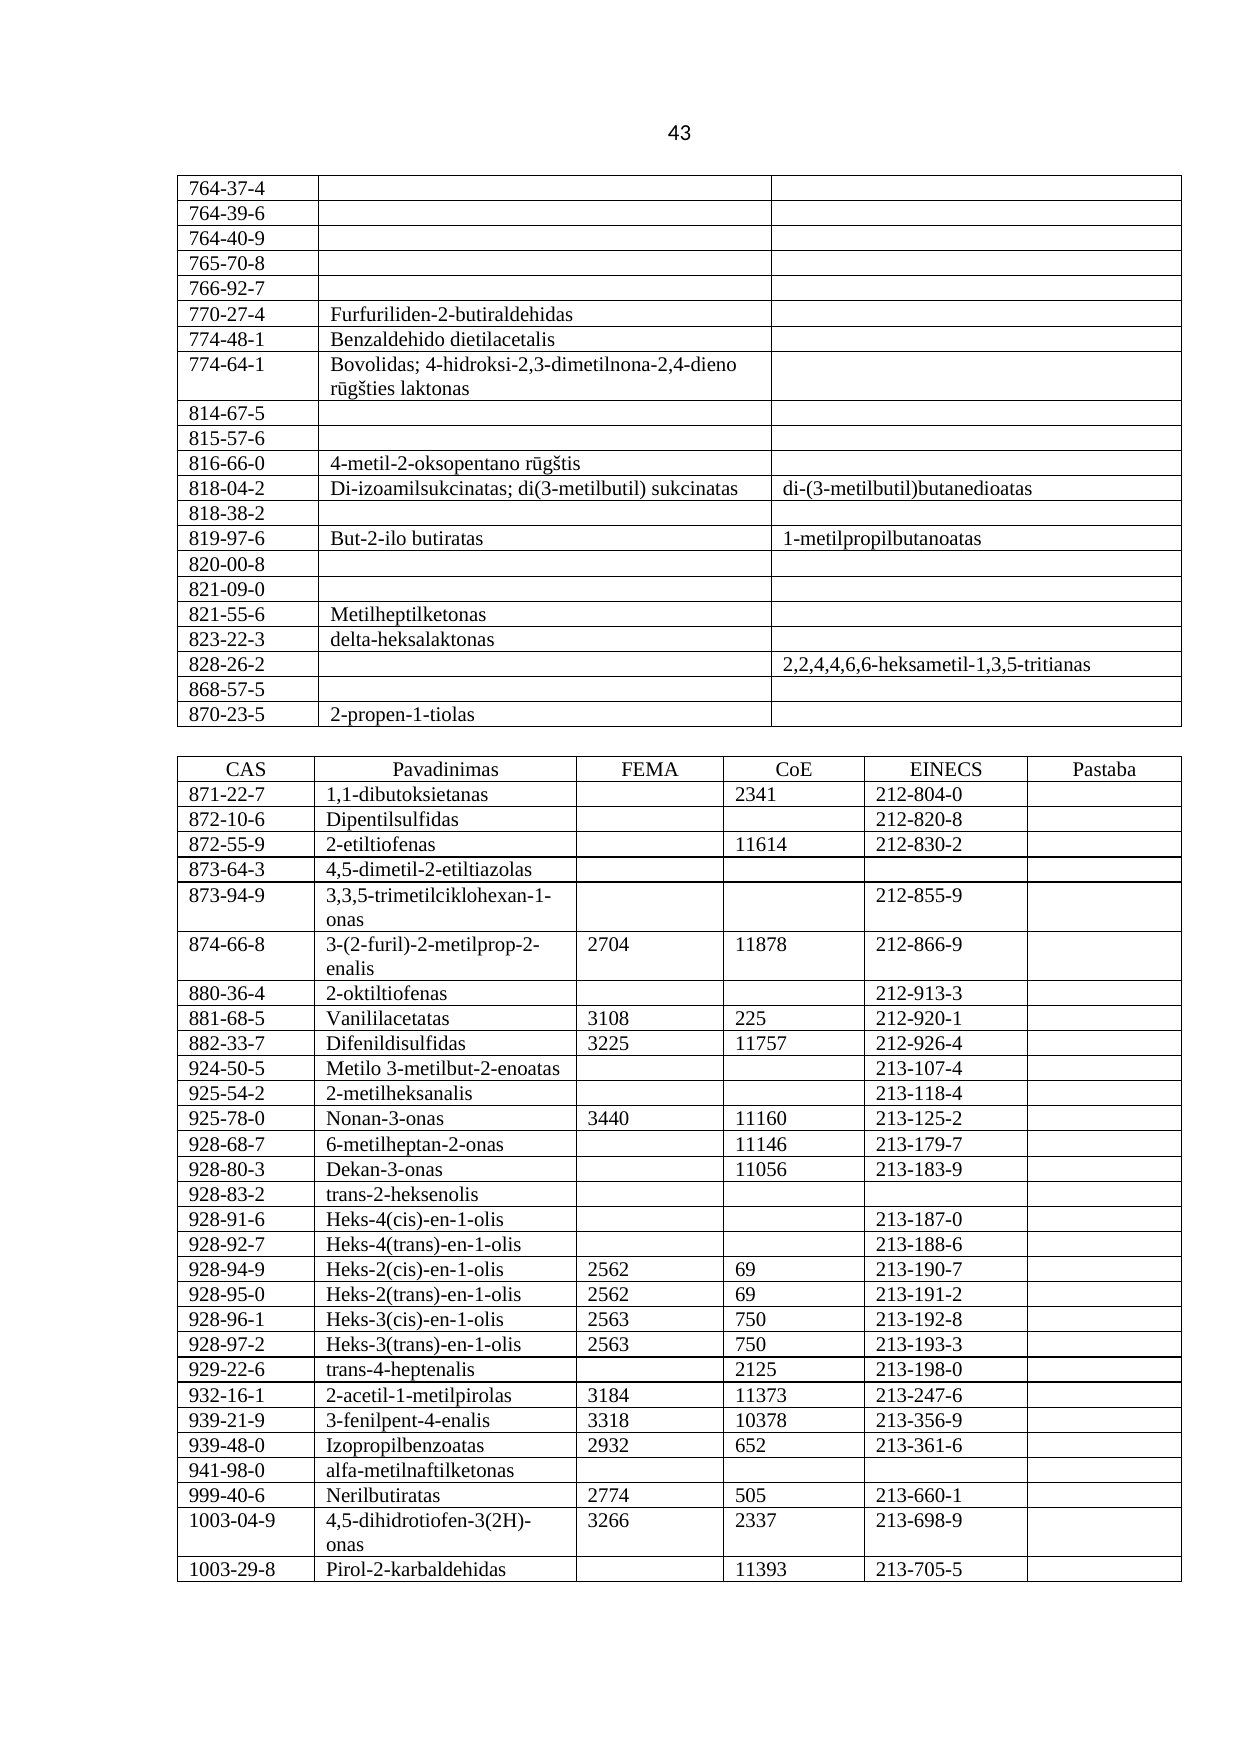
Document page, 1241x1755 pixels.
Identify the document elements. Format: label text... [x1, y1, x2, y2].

table_header CoE [724, 757, 864, 781]
table_cell [772, 602, 1181, 626]
table_cell delta-heksalaktonas [319, 627, 771, 651]
table_cell [1028, 1408, 1181, 1432]
table_cell alfa-metilnaftilketonas [315, 1458, 576, 1482]
table_cell [1028, 1483, 1181, 1507]
table_cell 750 [724, 1332, 864, 1356]
table_cell [319, 677, 771, 701]
table_cell 69 [724, 1282, 864, 1306]
table_cell [724, 1232, 864, 1256]
table_cell 2563 [577, 1307, 723, 1331]
table_cell 925-54-2 [178, 1081, 314, 1105]
table_cell 11393 [724, 1557, 864, 1581]
table_cell 1003-29-8 [178, 1557, 314, 1581]
table_cell 4,5-dihidrotiofen-3(2H)-onas [315, 1508, 576, 1556]
table_cell 11878 [724, 932, 864, 980]
table_cell [772, 401, 1181, 425]
table_cell [772, 551, 1181, 576]
table_cell [577, 1056, 723, 1080]
table_cell [577, 1232, 723, 1256]
table_cell [724, 1207, 864, 1231]
table_cell [724, 807, 864, 831]
table_cell 11146 [724, 1131, 864, 1156]
table_cell 10378 [724, 1408, 864, 1432]
table_cell 213-191-2 [865, 1282, 1027, 1306]
table_cell [724, 981, 864, 1005]
table_cell 213-356-9 [865, 1408, 1027, 1432]
table_cell [1028, 1106, 1181, 1130]
table_cell Difenildisulfidas [315, 1031, 576, 1055]
table_cell 3,3,5-trimetilciklohexan-1-onas [315, 883, 576, 931]
table_cell [724, 883, 864, 931]
table_cell [1028, 1508, 1181, 1556]
table_cell 213-361-6 [865, 1433, 1027, 1457]
table_cell Metilo 3-metilbut-2-enoatas [315, 1056, 576, 1080]
table_cell 925-78-0 [178, 1106, 314, 1130]
table_cell 212-830-2 [865, 832, 1027, 856]
table_cell [577, 1081, 723, 1105]
table_cell [1028, 1031, 1181, 1055]
table_cell 213-183-9 [865, 1157, 1027, 1181]
table_cell [1028, 782, 1181, 806]
table_cell [1028, 1006, 1181, 1030]
table_header FEMA [577, 757, 723, 781]
table_cell [772, 451, 1181, 475]
table_cell [1028, 981, 1181, 1005]
table_cell 11757 [724, 1031, 864, 1055]
table_cell 213-192-8 [865, 1307, 1027, 1331]
table_header EINECS [865, 757, 1027, 781]
table_cell [772, 301, 1181, 326]
table_cell [1028, 1458, 1181, 1482]
table_cell [772, 627, 1181, 651]
table_cell [1028, 1358, 1181, 1381]
table_cell Heks-2(trans)-en-1-olis [315, 1282, 576, 1306]
table_cell [1028, 1332, 1181, 1356]
table_cell 928-97-2 [178, 1332, 314, 1356]
table_cell 928-95-0 [178, 1282, 314, 1306]
table_cell 750 [724, 1307, 864, 1331]
table_cell 225 [724, 1006, 864, 1030]
table_cell 213-198-0 [865, 1358, 1027, 1381]
table_cell 819-97-6 [178, 526, 318, 550]
table_cell [577, 1557, 723, 1581]
table_cell 11373 [724, 1383, 864, 1407]
table_cell 818-38-2 [178, 501, 318, 525]
table_cell 3108 [577, 1006, 723, 1030]
table_cell 1-metilpropilbutanoatas [772, 526, 1181, 550]
table_cell 3318 [577, 1408, 723, 1432]
table_cell 823-22-3 [178, 627, 318, 651]
table_cell 881-68-5 [178, 1006, 314, 1030]
table_cell Dipentilsulfidas [315, 807, 576, 831]
table_cell [577, 807, 723, 831]
table_cell Vanililacetatas [315, 1006, 576, 1030]
table_cell [1028, 1182, 1181, 1206]
table_cell [577, 1182, 723, 1206]
table_cell [772, 577, 1181, 601]
table_header Pavadinimas [315, 757, 576, 781]
table_cell [577, 832, 723, 856]
table_cell [1028, 1307, 1181, 1331]
table_cell 764-40-9 [178, 226, 318, 250]
table_cell [319, 426, 771, 450]
table_cell [319, 501, 771, 525]
table_cell [1028, 1232, 1181, 1256]
table_cell [577, 981, 723, 1005]
table_cell [1028, 932, 1181, 980]
table_cell 4-metil-2-oksopentano rūgštis [319, 451, 771, 475]
table_cell 928-83-2 [178, 1182, 314, 1206]
table_cell But-2-ilo butiratas [319, 526, 771, 550]
table_cell [772, 276, 1181, 300]
table_cell 929-22-6 [178, 1358, 314, 1381]
table_cell 764-37-4 [178, 176, 318, 200]
table_cell [319, 577, 771, 601]
table_cell 816-66-0 [178, 451, 318, 475]
table_cell 2-acetil-1-metilpirolas [315, 1383, 576, 1407]
table_cell Heks-4(cis)-en-1-olis [315, 1207, 576, 1231]
table_cell 818-04-2 [178, 476, 318, 500]
table_cell [772, 352, 1181, 400]
table_cell 213-705-5 [865, 1557, 1027, 1581]
table_cell 213-660-1 [865, 1483, 1027, 1507]
table_cell 212-820-8 [865, 807, 1027, 831]
table_cell 821-55-6 [178, 602, 318, 626]
table_cell [724, 1458, 864, 1482]
table_cell [319, 176, 771, 200]
table_cell [577, 858, 723, 881]
table_cell 2774 [577, 1483, 723, 1507]
table_cell 820-00-8 [178, 551, 318, 576]
table_cell [1028, 1081, 1181, 1105]
table_cell [772, 677, 1181, 701]
table_cell [1028, 1282, 1181, 1306]
table_cell [865, 858, 1027, 881]
table_cell [577, 1207, 723, 1231]
table_cell [319, 201, 771, 225]
table_cell 11056 [724, 1157, 864, 1181]
table_cell 2562 [577, 1282, 723, 1306]
table_cell Izopropilbenzoatas [315, 1433, 576, 1457]
table_cell 6-metilheptan-2-onas [315, 1131, 576, 1156]
table_cell 213-118-4 [865, 1081, 1027, 1105]
table_cell 213-698-9 [865, 1508, 1027, 1556]
table_cell trans-2-heksenolis [315, 1182, 576, 1206]
table_cell 2-oktiltiofenas [315, 981, 576, 1005]
table_cell 2-etiltiofenas [315, 832, 576, 856]
table_cell [577, 883, 723, 931]
table_cell [1028, 1056, 1181, 1080]
table_cell 928-68-7 [178, 1131, 314, 1156]
table_cell 828-26-2 [178, 652, 318, 676]
table_cell Nerilbutiratas [315, 1483, 576, 1507]
table_cell Metilheptilketonas [319, 602, 771, 626]
table_cell 815-57-6 [178, 426, 318, 450]
table_cell 932-16-1 [178, 1383, 314, 1407]
table_cell 652 [724, 1433, 864, 1457]
table_cell 764-39-6 [178, 201, 318, 225]
table_cell [724, 858, 864, 881]
table_cell 3-(2-furil)-2-metilprop-2-enalis [315, 932, 576, 980]
table_cell 821-09-0 [178, 577, 318, 601]
table_cell 213-187-0 [865, 1207, 1027, 1231]
table_cell 3-fenilpent-4-enalis [315, 1408, 576, 1432]
table_cell 766-92-7 [178, 276, 318, 300]
table_cell Heks-2(cis)-en-1-olis [315, 1257, 576, 1281]
table_cell [577, 782, 723, 806]
table_cell Dekan-3-onas [315, 1157, 576, 1181]
table_cell 212-920-1 [865, 1006, 1027, 1030]
table_cell 928-91-6 [178, 1207, 314, 1231]
table_cell 872-55-9 [178, 832, 314, 856]
table_cell [865, 1182, 1027, 1206]
table_cell [577, 1157, 723, 1181]
table_cell 3184 [577, 1383, 723, 1407]
table_cell 939-48-0 [178, 1433, 314, 1457]
table_cell 868-57-5 [178, 677, 318, 701]
table_cell 1003-04-9 [178, 1508, 314, 1556]
table_header CAS [178, 757, 314, 781]
table_cell 880-36-4 [178, 981, 314, 1005]
table_cell 939-21-9 [178, 1408, 314, 1432]
table_cell 505 [724, 1483, 864, 1507]
table_cell 4,5-dimetil-2-etiltiazolas [315, 858, 576, 881]
table_cell [772, 327, 1181, 351]
table_cell 871-22-7 [178, 782, 314, 806]
table_cell 213-179-7 [865, 1131, 1027, 1156]
table_cell 2-metilheksanalis [315, 1081, 576, 1105]
table_cell [772, 251, 1181, 275]
table_cell [1028, 1433, 1181, 1457]
table_cell 213-190-7 [865, 1257, 1027, 1281]
table_cell [319, 551, 771, 576]
table_cell 2-propen-1-tiolas [319, 702, 771, 726]
table_cell 774-48-1 [178, 327, 318, 351]
table_cell [577, 1131, 723, 1156]
table_cell 814-67-5 [178, 401, 318, 425]
table_cell 3440 [577, 1106, 723, 1130]
table_cell 2704 [577, 932, 723, 980]
table_cell 213-188-6 [865, 1232, 1027, 1256]
table_cell 212-926-4 [865, 1031, 1027, 1055]
table_cell Heks-4(trans)-en-1-olis [315, 1232, 576, 1256]
table_cell 2562 [577, 1257, 723, 1281]
table_cell trans-4-heptenalis [315, 1358, 576, 1381]
table_cell 3266 [577, 1508, 723, 1556]
table_cell 11160 [724, 1106, 864, 1130]
table_cell [1028, 832, 1181, 856]
table_cell 2341 [724, 782, 864, 806]
table_cell 872-10-6 [178, 807, 314, 831]
table_cell [1028, 1383, 1181, 1407]
table_cell 2563 [577, 1332, 723, 1356]
table_cell 774-64-1 [178, 352, 318, 400]
table_cell 69 [724, 1257, 864, 1281]
table_cell [724, 1182, 864, 1206]
table_cell 928-80-3 [178, 1157, 314, 1181]
table_cell 882-33-7 [178, 1031, 314, 1055]
table_cell 770-27-4 [178, 301, 318, 326]
table_cell di-(3-metilbutil)butanedioatas [772, 476, 1181, 500]
table_cell [1028, 807, 1181, 831]
table_cell 999-40-6 [178, 1483, 314, 1507]
table_cell 212-913-3 [865, 981, 1027, 1005]
table_cell [1028, 1557, 1181, 1581]
table_cell 928-94-9 [178, 1257, 314, 1281]
table_cell 213-125-2 [865, 1106, 1027, 1130]
table_cell [1028, 1207, 1181, 1231]
table_cell 1,1-dibutoksietanas [315, 782, 576, 806]
table_cell 928-96-1 [178, 1307, 314, 1331]
table_cell Bovolidas; 4-hidroksi-2,3-dimetilnona-2,4-dieno rūgšties laktonas [319, 352, 771, 400]
table_cell 873-94-9 [178, 883, 314, 931]
table_cell Heks-3(trans)-en-1-olis [315, 1332, 576, 1356]
table_cell [1028, 1131, 1181, 1156]
table_cell 212-855-9 [865, 883, 1027, 931]
table_cell 212-866-9 [865, 932, 1027, 980]
table_cell 870-23-5 [178, 702, 318, 726]
table_cell [772, 702, 1181, 726]
table_cell Di-izoamilsukcinatas; di(3-metilbutil) sukcinatas [319, 476, 771, 500]
table_cell [319, 251, 771, 275]
table_cell 941-98-0 [178, 1458, 314, 1482]
table_cell Pirol-2-karbaldehidas [315, 1557, 576, 1581]
table_cell Nonan-3-onas [315, 1106, 576, 1130]
table_cell [577, 1458, 723, 1482]
table_cell [1028, 1157, 1181, 1181]
table_cell 924-50-5 [178, 1056, 314, 1080]
table_cell 212-804-0 [865, 782, 1027, 806]
table_cell 11614 [724, 832, 864, 856]
table_cell [724, 1056, 864, 1080]
table_header Pastaba [1028, 757, 1181, 781]
table_cell Furfuriliden-2-butiraldehidas [319, 301, 771, 326]
table_cell Benzaldehido dietilacetalis [319, 327, 771, 351]
table_cell [319, 652, 771, 676]
table_cell 213-107-4 [865, 1056, 1027, 1080]
table_cell [865, 1458, 1027, 1482]
table_cell 213-247-6 [865, 1383, 1027, 1407]
table_cell 2337 [724, 1508, 864, 1556]
table_cell 3225 [577, 1031, 723, 1055]
table_cell [319, 226, 771, 250]
table_cell [772, 176, 1181, 200]
table_cell [577, 1358, 723, 1381]
table_cell 2125 [724, 1358, 864, 1381]
table_cell 765-70-8 [178, 251, 318, 275]
table_cell [724, 1081, 864, 1105]
table_cell [772, 201, 1181, 225]
table_cell [772, 501, 1181, 525]
table_cell [1028, 883, 1181, 931]
table_cell [319, 401, 771, 425]
table_cell 2,2,4,4,6,6-heksametil-1,3,5-tritianas [772, 652, 1181, 676]
table_cell 2932 [577, 1433, 723, 1457]
table_cell 213-193-3 [865, 1332, 1027, 1356]
table_cell 873-64-3 [178, 858, 314, 881]
table_cell [319, 276, 771, 300]
table_cell 928-92-7 [178, 1232, 314, 1256]
table_cell [1028, 858, 1181, 881]
table_cell Heks-3(cis)-en-1-olis [315, 1307, 576, 1331]
table_cell 874-66-8 [178, 932, 314, 980]
table_cell [772, 426, 1181, 450]
table_cell [772, 226, 1181, 250]
table_cell [1028, 1257, 1181, 1281]
